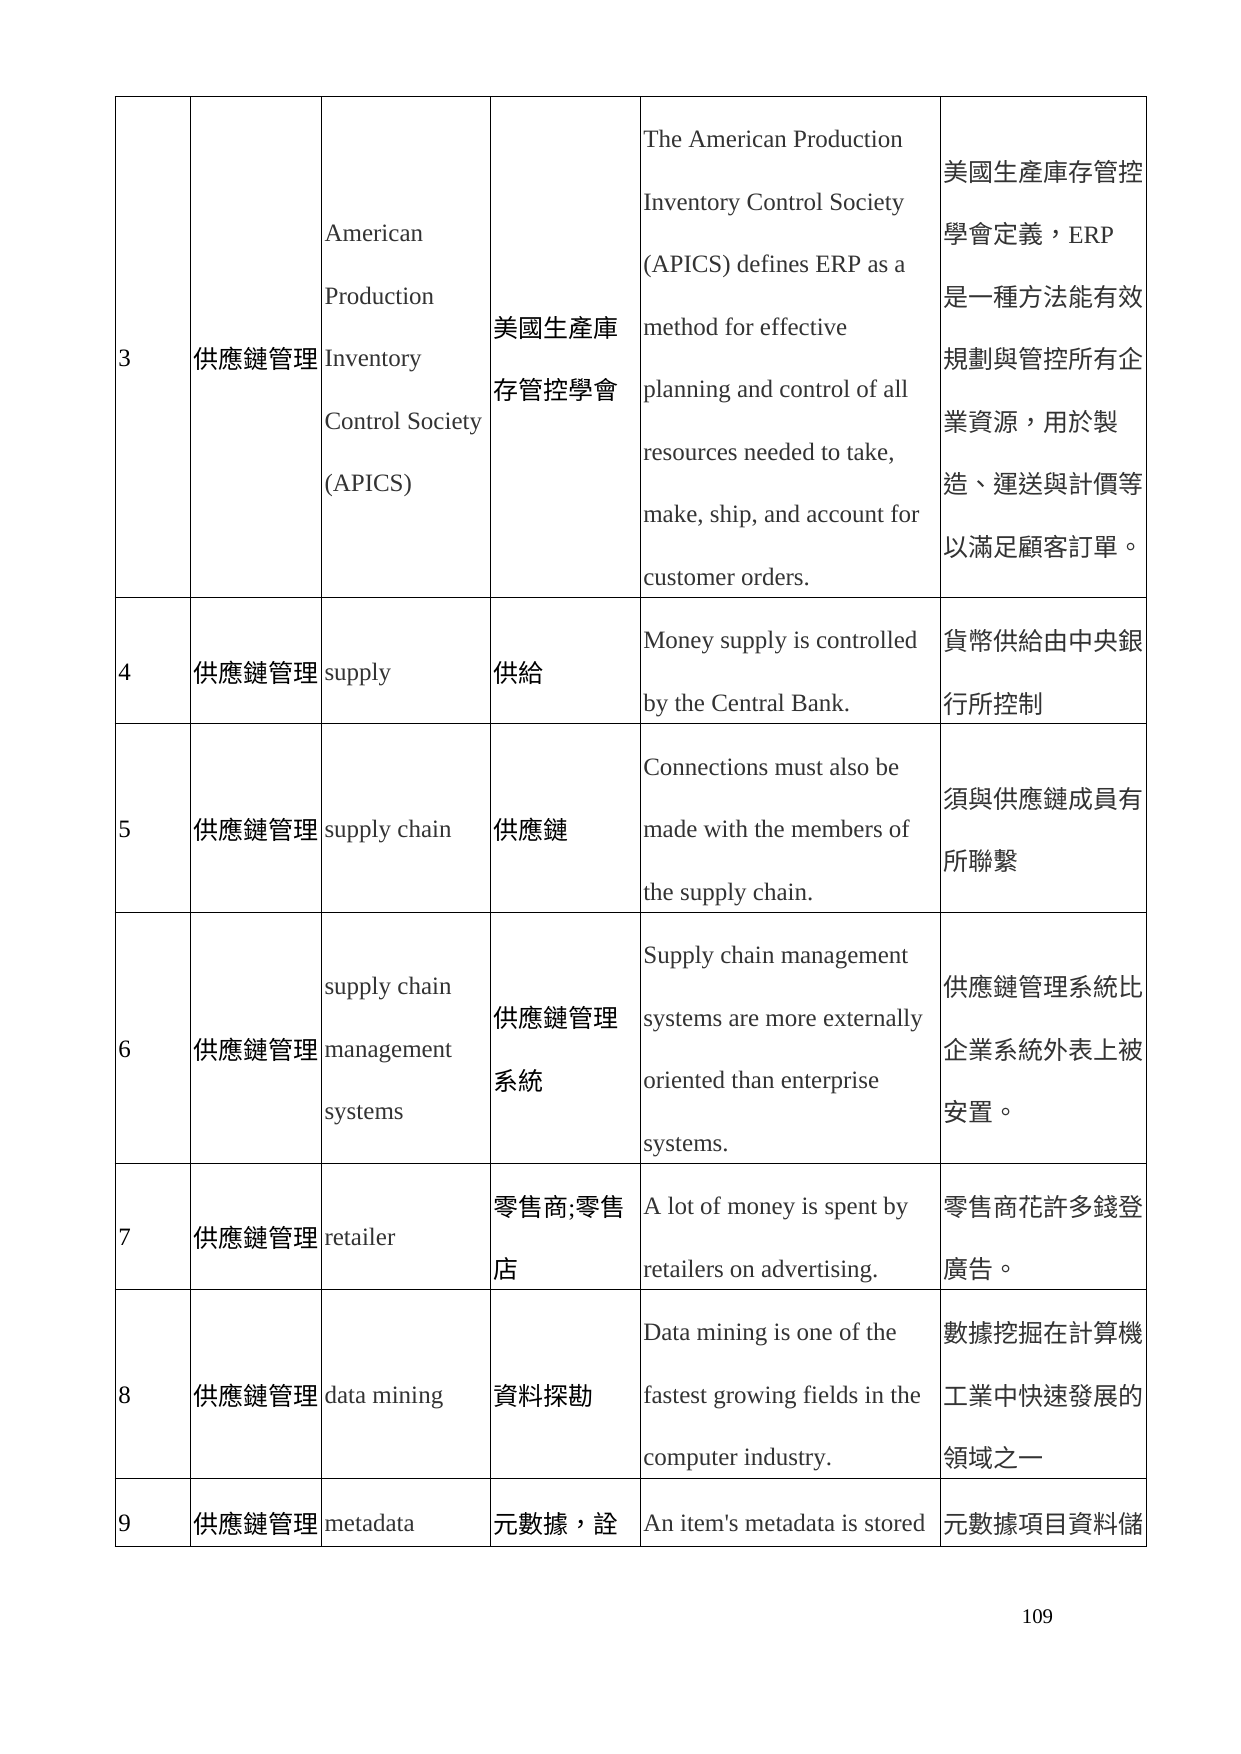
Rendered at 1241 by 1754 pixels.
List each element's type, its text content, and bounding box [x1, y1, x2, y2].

table_cell The American Production Inventory Control Society (APICS) defines ERP as a method for effective planning and control of all resources needed to take, make, ship, and account for customer orders. [641, 97, 940, 597]
table_cell Connections must also be made with the members of the supply chain. [641, 724, 940, 912]
table_cell 4 [116, 598, 190, 723]
table_cell 供給 [491, 598, 640, 723]
table_cell 供應鏈管理 [191, 598, 321, 723]
table_cell 供應鏈管理 [191, 1290, 321, 1477]
table_cell data mining [322, 1290, 490, 1477]
table_cell 5 [116, 724, 190, 912]
table_cell An item's metadata is stored [641, 1479, 940, 1546]
table_cell Data mining is one of the fastest growing fields in the computer industry. [641, 1290, 940, 1477]
table_cell 9 [116, 1479, 190, 1546]
table_cell 8 [116, 1290, 190, 1477]
table_cell retailer [322, 1164, 490, 1289]
table_cell 資料探勘 [491, 1290, 640, 1477]
table_cell 美國生產庫存管控學會 [491, 97, 640, 597]
table_cell American Production Inventory Control Society (APICS) [322, 97, 490, 597]
table_cell metadata [322, 1479, 490, 1546]
table_cell Supply chain management systems are more externally oriented than enterprise systems. [641, 913, 940, 1163]
table_cell 數據挖掘在計算機工業中快速發展的領域之一 [941, 1290, 1146, 1477]
table_cell 元數據項目資料儲 [941, 1479, 1146, 1546]
table_cell supply chain management systems [322, 913, 490, 1163]
table_cell A lot of money is spent by retailers on advertising. [641, 1164, 940, 1289]
table_cell 6 [116, 913, 190, 1163]
table_cell 貨幣供給由中央銀行所控制 [941, 598, 1146, 723]
table_cell 供應鏈管理系統比企業系統外表上被安置。 [941, 913, 1146, 1163]
table_cell 元數據，詮 [491, 1479, 640, 1546]
table_cell 供應鏈管理 [191, 913, 321, 1163]
table_cell 供應鏈管理 [191, 1479, 321, 1546]
table_cell 零售商花許多錢登廣告。 [941, 1164, 1146, 1289]
table_cell 須與供應鏈成員有所聯繫 [941, 724, 1146, 912]
table_cell 7 [116, 1164, 190, 1289]
table_cell supply [322, 598, 490, 723]
table_cell 供應鏈管理 [191, 97, 321, 597]
table_cell supply chain [322, 724, 490, 912]
table_cell 供應鏈管理 [191, 1164, 321, 1289]
table_cell 供應鏈 [491, 724, 640, 912]
table_cell 零售商;零售店 [491, 1164, 640, 1289]
table_cell Money supply is controlled by the Central Bank. [641, 598, 940, 723]
table_cell 供應鏈管理系統 [491, 913, 640, 1163]
table_cell 供應鏈管理 [191, 724, 321, 912]
table_cell 美國生產庫存管控學會定義，ERP是一種方法能有效規劃與管控所有企業資源，用於製造、運送與計價等以滿足顧客訂單。 [941, 97, 1146, 597]
table_cell 3 [116, 97, 190, 597]
